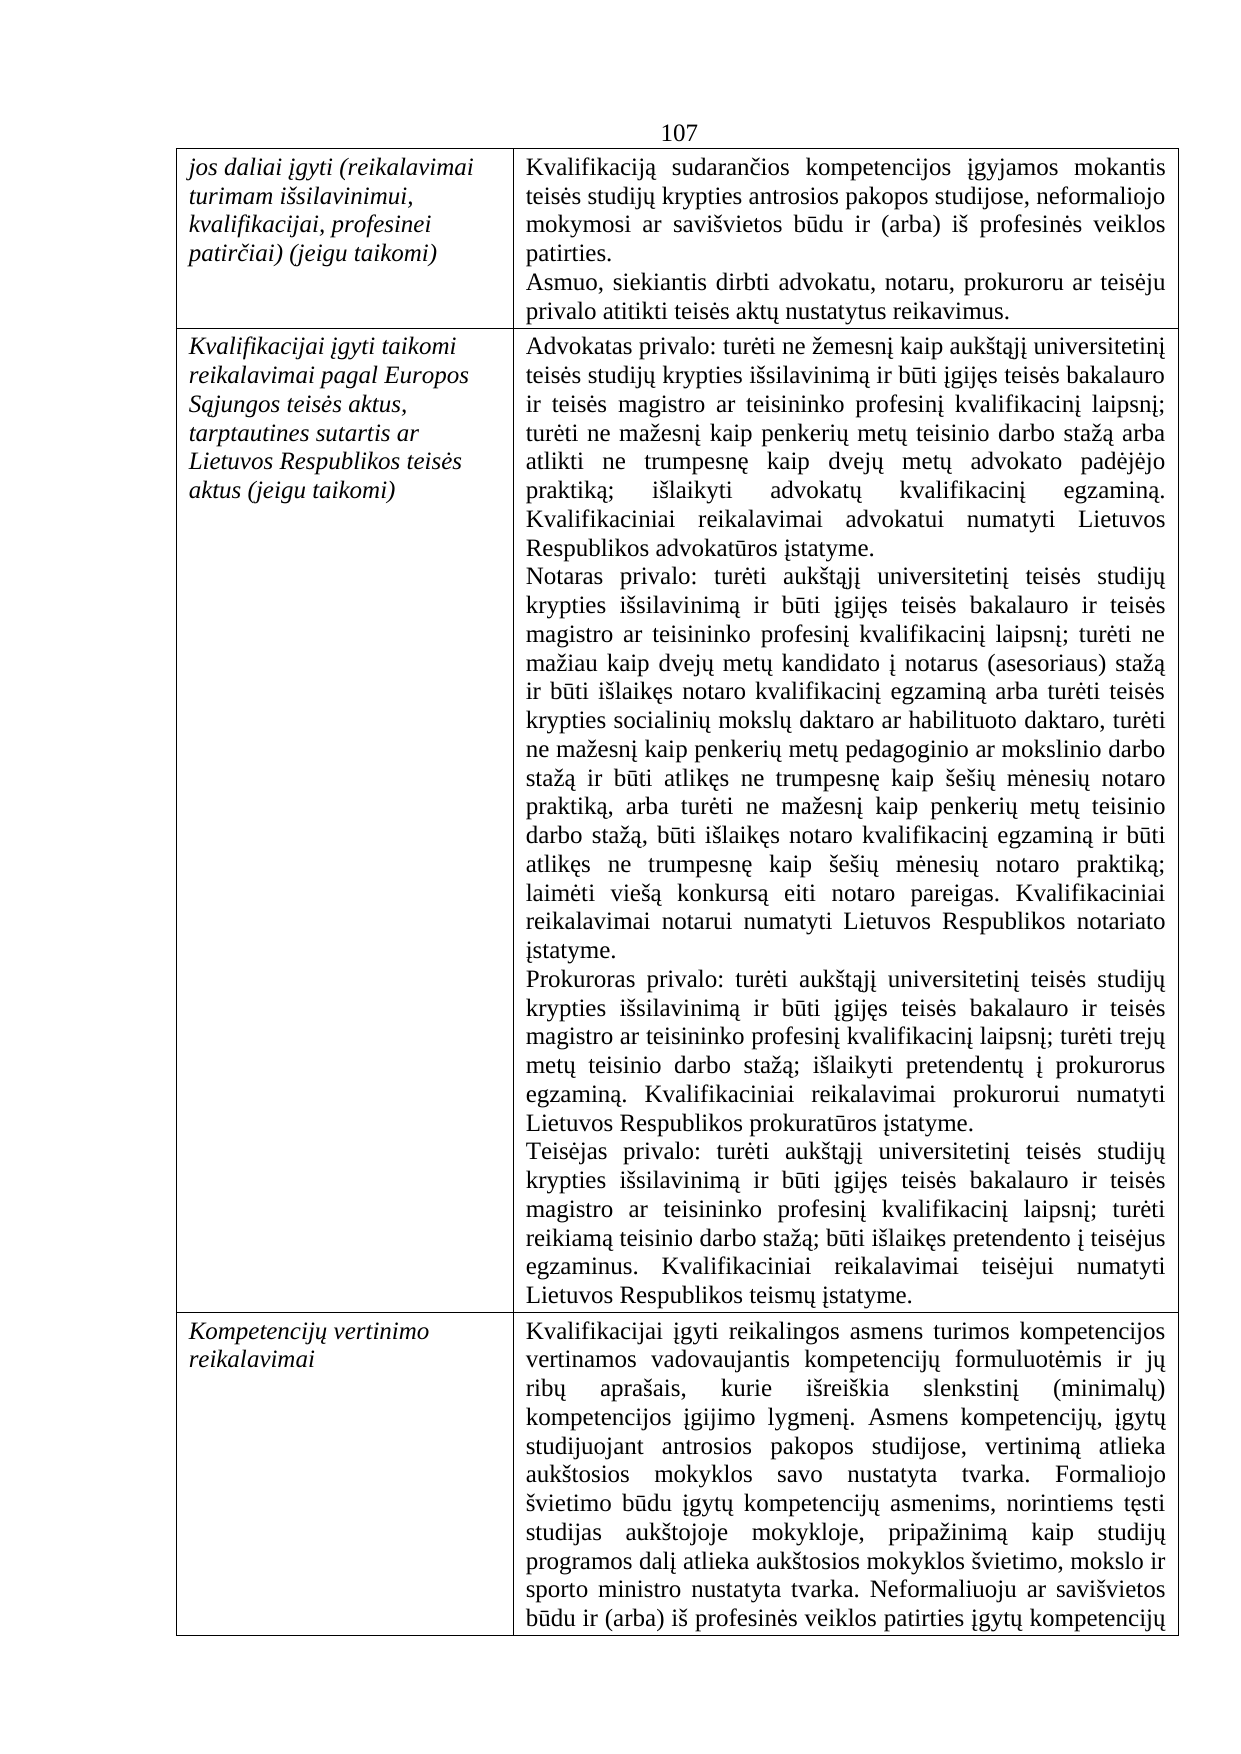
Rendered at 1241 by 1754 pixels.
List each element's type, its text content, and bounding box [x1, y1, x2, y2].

table_cell Advokatas privalo: turėti ne žemesnį kaip aukštąjį universitetinį teisės studijų krypties išsilavinimą ir būti įgijęs teisės bakalauro ir teisės magistro ar teisininko profesinį kvalifikacinį laipsnį; turėti ne mažesnį kaip penkerių metų teisinio darbo stažą arba atlikti ne trumpesnę kaip dvejų metų advokato padėjėjo praktiką; išlaikyti advokatų kvalifikacinį egzaminą. Kvalifikaciniai reikalavimai advokatui numatyti Lietuvos Respublikos advokatūros įstatyme. Notaras privalo: turėti aukštąjį universitetinį teisės studijų krypties išsilavinimą ir būti įgijęs teisės bakalauro ir teisės magistro ar teisininko profesinį kvalifikacinį laipsnį; turėti ne mažiau kaip dvejų metų kandidato į notarus (asesoriaus) stažą ir būti išlaikęs notaro kvalifikacinį egzaminą arba turėti teisės krypties socialinių mokslų daktaro ar habilituoto daktaro, turėti ne mažesnį kaip penkerių metų pedagoginio ar mokslinio darbo stažą ir būti atlikęs ne trumpesnę kaip šešių mėnesių notaro praktiką, arba turėti ne mažesnį kaip penkerių metų teisinio darbo stažą, būti išlaikęs notaro kvalifikacinį egzaminą ir būti atlikęs ne trumpesnę kaip šešių mėnesių notaro praktiką; laimėti viešą konkursą eiti notaro pareigas. Kvalifikaciniai reikalavimai notarui numatyti Lietuvos Respublikos notariato įstatyme. Prokuroras privalo: turėti aukštąjį universitetinį teisės studijų krypties išsilavinimą ir būti įgijęs teisės bakalauro ir teisės magistro ar teisininko profesinį kvalifikacinį laipsnį; turėti trejų metų teisinio darbo stažą; išlaikyti pretendentų į prokurorus egzaminą. Kvalifikaciniai reikalavimai prokurorui numatyti Lietuvos Respublikos prokuratūros įstatyme. Teisėjas privalo: turėti aukštąjį universitetinį teisės studijų krypties išsilavinimą ir būti įgijęs teisės bakalauro ir teisės magistro ar teisininko profesinį kvalifikacinį laipsnį; turėti reikiamą teisinio darbo stažą; būti išlaikęs pretendento į teisėjus egzaminus. Kvalifikaciniai reikalavimai teisėjui numatyti Lietuvos Respublikos teismų įstatyme. [514, 329, 1178, 1312]
table_cell jos daliai įgyti (reikalavimai turimam išsilavinimui, kvalifikacijai, profesinei patirčiai) (jeigu taikomi) [177, 149, 513, 327]
table_cell Kompetencijų vertinimo reikalavimai [177, 1313, 513, 1635]
table_cell Kvalifikacijai įgyti reikalingos asmens turimos kompetencijos vertinamos vadovaujantis kompetencijų formuluotėmis ir jų ribų aprašais, kurie išreiškia slenkstinį (minimalų) kompetencijos įgijimo lygmenį. Asmens kompetencijų, įgytų studijuojant antrosios pakopos studijose, vertinimą atlieka aukštosios mokyklos savo nustatyta tvarka. Formaliojo švietimo būdu įgytų kompetencijų asmenims, norintiems tęsti studijas aukštojoje mokykloje, pripažinimą kaip studijų programos dalį atlieka aukštosios mokyklos švietimo, mokslo ir sporto ministro nustatyta tvarka. Neformaliuoju ar savišvietos būdu ir (arba) iš profesinės veiklos patirties įgytų kompetencijų [514, 1313, 1178, 1635]
table_cell Kvalifikaciją sudarančios kompetencijos įgyjamos mokantis teisės studijų krypties antrosios pakopos studijose, neformaliojo mokymosi ar savišvietos būdu ir (arba) iš profesinės veiklos patirties. Asmuo, siekiantis dirbti advokatu, notaru, prokuroru ar teisėju privalo atitikti teisės aktų nustatytus reikavimus. [514, 149, 1178, 327]
table_cell Kvalifikacijai įgyti taikomi reikalavimai pagal Europos Sąjungos teisės aktus, tarptautines sutartis ar Lietuvos Respublikos teisės aktus (jeigu taikomi) [177, 329, 513, 1312]
